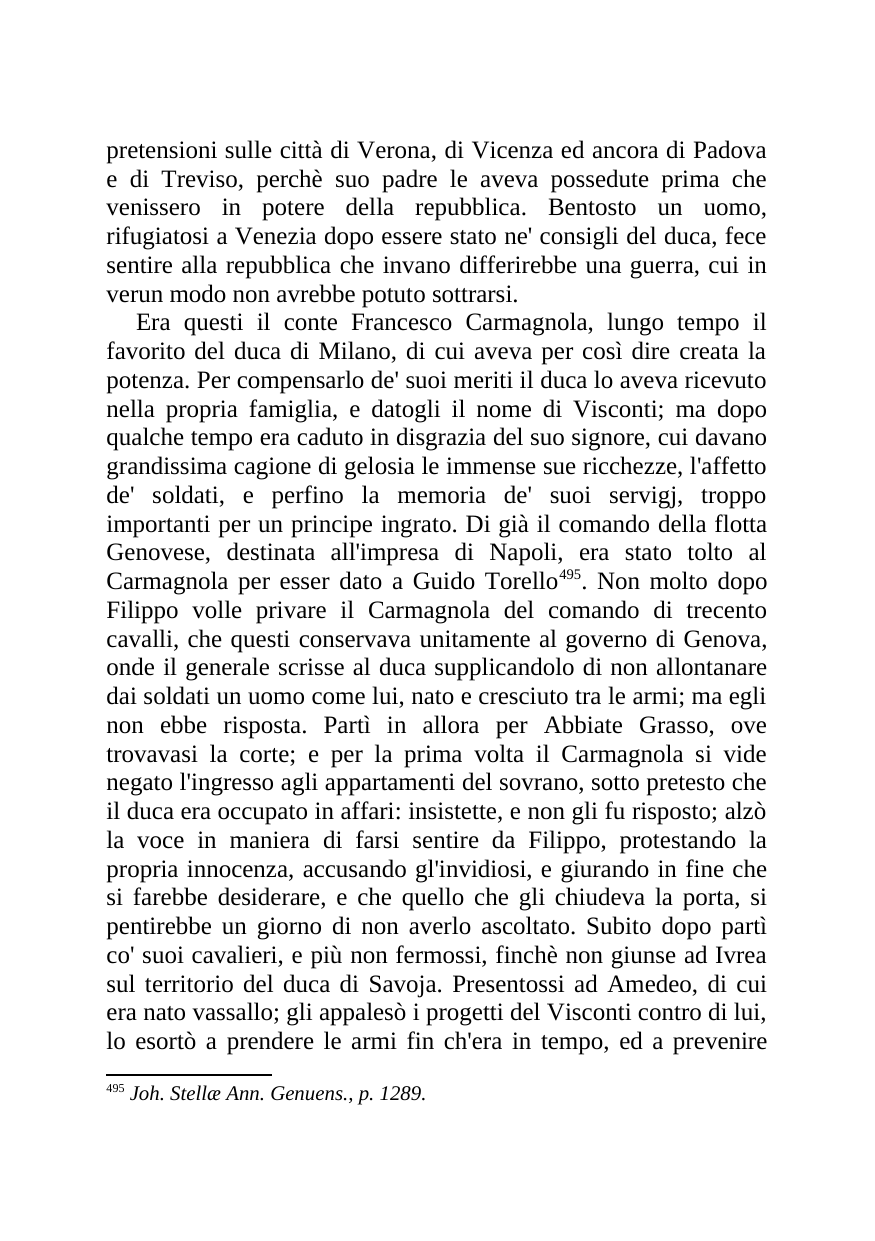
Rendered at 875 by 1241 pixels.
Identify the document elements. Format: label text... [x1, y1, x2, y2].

text pretensioni sulle città di Verona, di Vicenza ed ancora di Padova e di Treviso, perchè suo padre le aveva possedute prima che venissero in potere della repubblica. Bentosto un uomo, rifugiatosi a Venezia dopo essere stato ne' consigli del duca, fece sentire alla repubblica che invano differirebbe una guerra, cui in verun modo non avrebbe potuto sottrarsi. [106, 135, 768, 307]
text Era questi il conte Francesco Carmagnola, lungo tempo il favorito del duca di Milano, di cui aveva per così dire creata la potenza. Per compensarlo de' suoi meriti il duca lo aveva ricevuto nella propria famiglia, e datogli il nome di Visconti; ma dopo qualche tempo era caduto in disgrazia del suo signore, cui davano grandissima cagione di gelosia le immense sue ricchezze, l'affetto de' soldati, e perfino la memoria de' suoi servigj, troppo importanti per un principe ingrato. Di già il comando della flotta Genovese, destinata all'impresa di Napoli, era stato tolto al Carmagnola per esser dato a Guido Torello. Non molto dopo Filippo volle privare il Carmagnola del comando di trecento cavalli, che questi conservava unitamente al governo di Genova, onde il generale scrisse al duca supplicandolo di non allontanare dai soldati un uomo come lui, nato e cresciuto tra le armi; ma egli non ebbe risposta. Partì in allora per Abbiate Grasso, ove trovavasi la corte; e per la prima volta il Carmagnola si vide negato l'ingresso agli appartamenti del sovrano, sotto pretesto che il duca era occupato in affari: insistette, e non gli fu risposto; alzò la voce in maniera di farsi sentire da Filippo, protestando la propria innocenza, accusando gl'invidiosi, e giurando in fine che si farebbe desiderare, e che quello che gli chiudeva la porta, si pentirebbe un giorno di non averlo ascoltato. Subito dopo partì co' suoi cavalieri, e più non fermossi, finchè non giunse ad Ivrea sul territorio del duca di Savoja. Presentossi ad Amedeo, di cui era nato vassallo; gli appalesò i progetti del Visconti contro di lui, lo esortò a prendere le armi fin ch'era in tempo, ed a prevenire [106, 307, 768, 1055]
text Joh. Stellæ Ann. Genuens., p. 1289. [106, 1081, 768, 1105]
